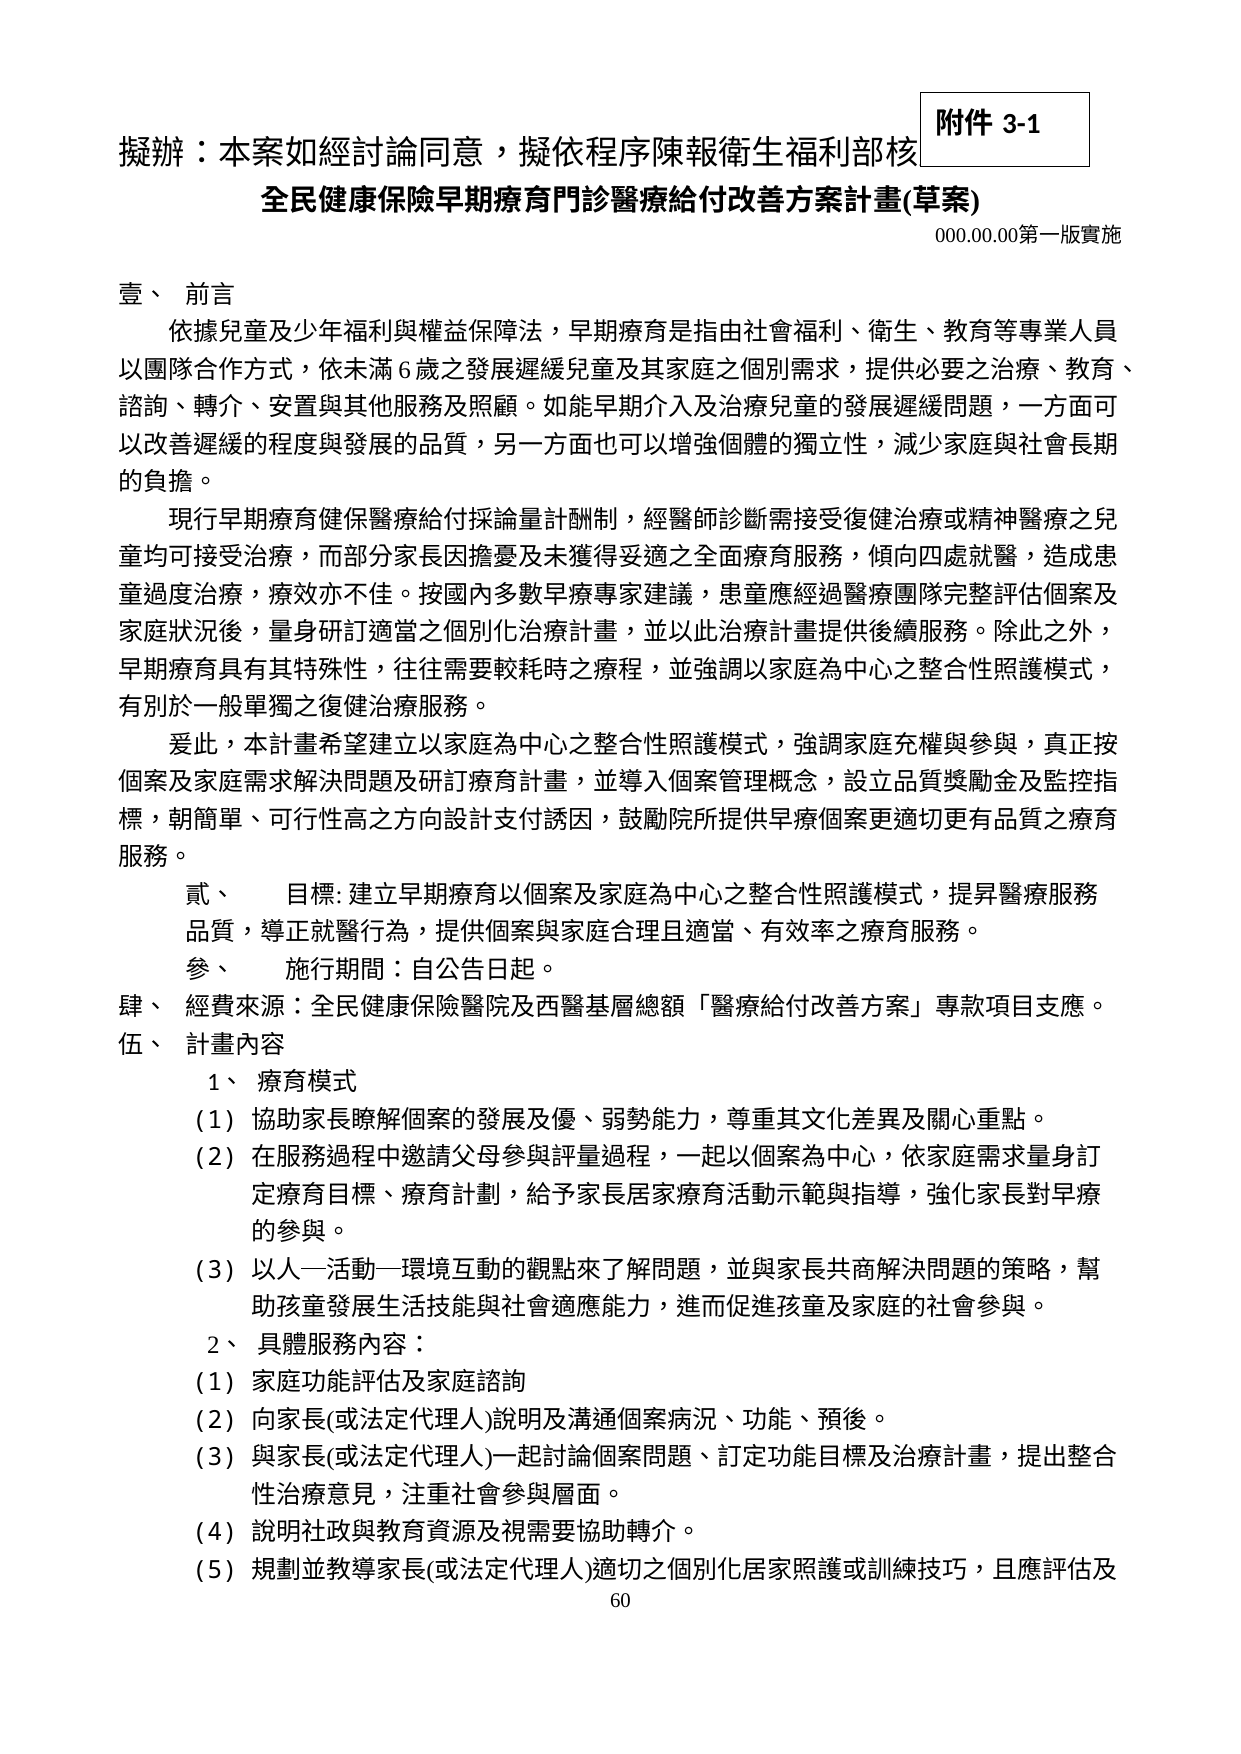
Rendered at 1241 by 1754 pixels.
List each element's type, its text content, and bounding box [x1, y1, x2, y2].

list 療育模式 [207, 1061, 1122, 1098]
list 具體服務內容： [207, 1323, 1122, 1361]
list 家庭功能評估及家庭諮詢 [192, 1361, 1122, 1398]
text 爰此，本計畫希望建立以家庭為中心之整合性照護模式，強調家庭充權與參與，真正按個案及家庭需求解決問題及研訂療育計畫，並導入個案管理概念，設立品質獎勵金及監控指標，朝簡單、可行性高之方向設計支付誘因，鼓勵院所提供早療個案更適切更有品質之療育服務。 [118, 723, 1122, 873]
list 協助家長瞭解個案的發展及優、弱勢能力，尊重其文化差異及關心重點。 [192, 1098, 1122, 1136]
list 施行期間：自公告日起。 [185, 948, 1122, 986]
list 規劃並教導家長(或法定代理人)適切之個別化居家照護或訓練技巧，且應評估及 [192, 1548, 1122, 1586]
list 與家長(或法定代理人)一起討論個案問題、訂定功能目標及治療計畫，提出整合性治療意見，注重社會參與層面。 [192, 1436, 1122, 1511]
text 擬辦：本案如經討論同意，擬依程序陳報衛生福利部核定後公布。 [118, 118, 1122, 176]
list 在服務過程中邀請父母參與評量過程，一起以個案為中心，依家庭需求量身訂定療育目標、療育計劃，給予家長居家療育活動示範與指導，強化家長對早療的參與。 [192, 1136, 1122, 1248]
list 計畫內容 [118, 1023, 1122, 1061]
text 依據兒童及少年福利與權益保障法，早期療育是指由社會福利、衛生、教育等專業人員以團隊合作方式，依未滿6歲之發展遲緩兒童及其家庭之個別需求，提供必要之治療、教育、諮詢、轉介、安置與其他服務及照顧。如能早期介入及治療兒童的發展遲緩問題，一方面可以改善遲緩的程度與發展的品質，另一方面也可以增強個體的獨立性，減少家庭與社會長期的負擔。 [118, 311, 1122, 498]
list 目標: 建立早期療育以個案及家庭為中心之整合性照護模式，提昇醫療服務品質，導正就醫行為，提供個案與家庭合理且適當、有效率之療育服務。 [185, 873, 1122, 948]
list 向家長(或法定代理人)說明及溝通個案病況、功能、預後。 [192, 1398, 1122, 1436]
list 以人─活動─環境互動的觀點來了解問題，並與家長共商解決問題的策略，幫助孩童發展生活技能與社會適應能力，進而促進孩童及家庭的社會參與。 [192, 1248, 1122, 1323]
list 經費來源：全民健康保險醫院及西醫基層總額「醫療給付改善方案」專款項目支應。 [118, 986, 1122, 1023]
text 000.00.00第一版實施 [118, 219, 1122, 249]
list 前言 [118, 273, 1122, 311]
text 全民健康保險早期療育門診醫療給付改善方案計畫(草案) [118, 176, 1122, 219]
text 現行早期療育健保醫療給付採論量計酬制，經醫師診斷需接受復健治療或精神醫療之兒童均可接受治療，而部分家長因擔憂及未獲得妥適之全面療育服務，傾向四處就醫，造成患童過度治療，療效亦不佳。按國內多數早療專家建議，患童應經過醫療團隊完整評估個案及家庭狀況後，量身研訂適當之個別化治療計畫，並以此治療計畫提供後續服務。除此之外，早期療育具有其特殊性，往往需要較耗時之療程，並強調以家庭為中心之整合性照護模式，有別於一般單獨之復健治療服務。 [118, 498, 1122, 723]
list 說明社政與教育資源及視需要協助轉介。 [192, 1511, 1122, 1548]
